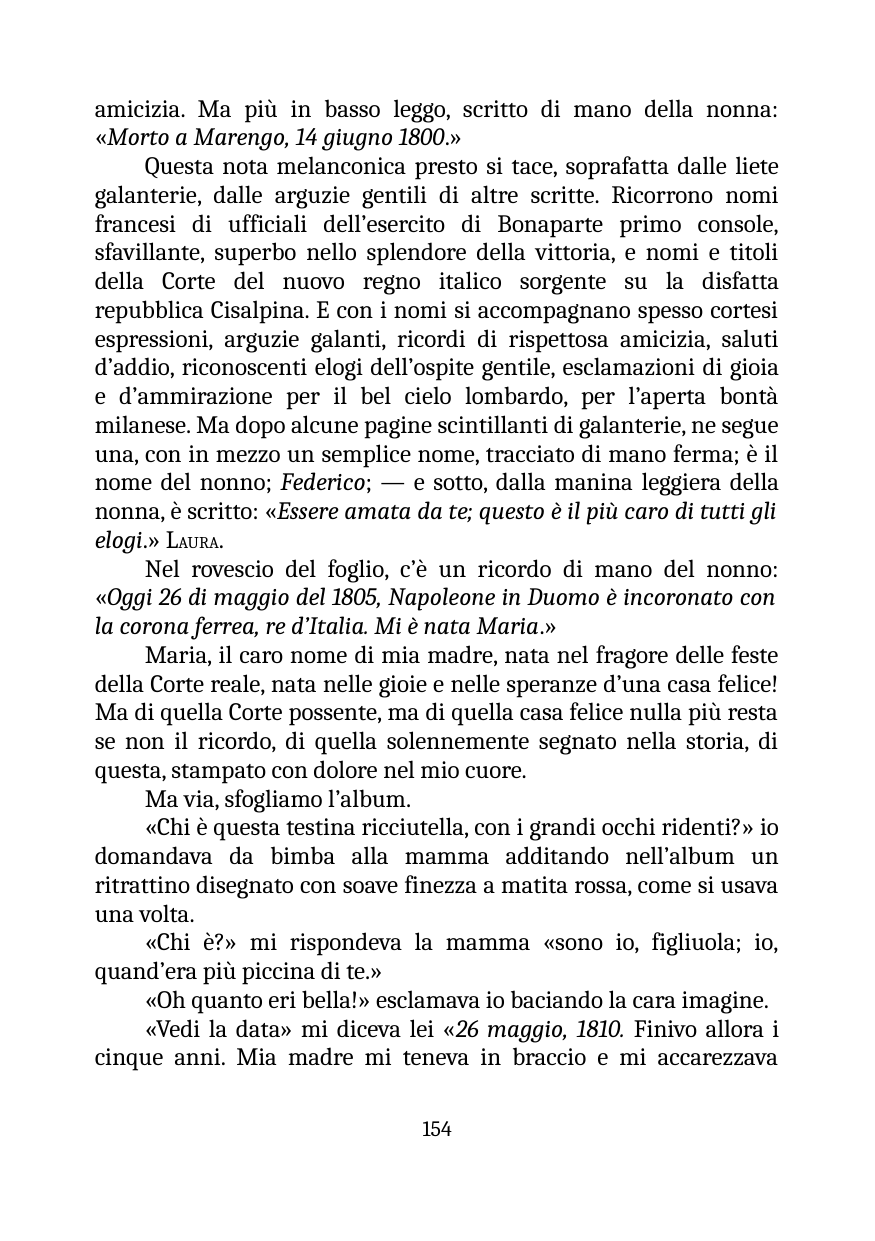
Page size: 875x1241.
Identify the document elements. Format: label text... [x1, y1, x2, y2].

text amicizia. Ma più in basso leggo, scritto di mano della nonna: «Morto a Marengo, 14 giugno 1800.» [94, 94, 779, 152]
text «Chi è?» mi rispondeva la mamma «sono io, figliuola; io, quand’era più piccina di te.» [94, 928, 779, 986]
text Ma via, sfogliamo l’album. [94, 784, 779, 813]
text «Vedi la data» mi diceva lei «26 maggio, 1810. Finivo allora i cinque anni. Mia madre mi teneva in braccio e mi accarezzava [94, 1014, 779, 1072]
text «Chi è questa testina ricciutella, con i grandi occhi ridenti?» io domandava da bimba alla mamma additando nell’album un ritrattino disegnato con soave finezza a matita rossa, come si usava una volta. [94, 813, 779, 928]
text Maria, il caro nome di mia madre, nata nel fragore delle feste della Corte reale, nata nelle gioie e nelle speranze d’una casa felice! Ma di quella Corte possente, ma di quella casa felice nulla più resta se non il ricordo, di quella solennemente segnato nella storia, di questa, stampato con dolore nel mio cuore. [94, 641, 779, 784]
text «Oh quanto eri bella!» esclamava io baciando la cara imagine. [94, 986, 779, 1014]
text Questa nota melanconica presto si tace, soprafatta dalle liete galanterie, dalle arguzie gentili di altre scritte. Ricorrono nomi francesi di ufficiali dell’esercito di Bonaparte primo console, sfavillante, superbo nello splendore della vittoria, e nomi e titoli della Corte del nuovo regno italico sorgente su la disfatta repubblica Cisalpina. E con i nomi si accompagnano spesso cortesi espressioni, arguzie galanti, ricordi di rispettosa amicizia, saluti d’addio, riconoscenti elogi dell’ospite gentile, esclamazioni di gioia e d’ammirazione per il bel cielo lombardo, per l’aperta bontà milanese. Ma dopo alcune pagine scintillanti di galanterie, ne segue una, con in mezzo un semplice nome, tracciato di mano ferma; è il nome del nonno; Federico; — e sotto, dalla manina leggiera della nonna, è scritto: «Essere amata da te; questo è il più caro di tutti gli elogi.» Laura. [94, 152, 779, 554]
text Nel rovescio del foglio, c’è un ricordo di mano del nonno: «Oggi 26 di maggio del 1805, Napoleone in Duomo è incoronato con la corona ferrea, re d’Italia. Mi è nata Maria.» [94, 554, 779, 641]
